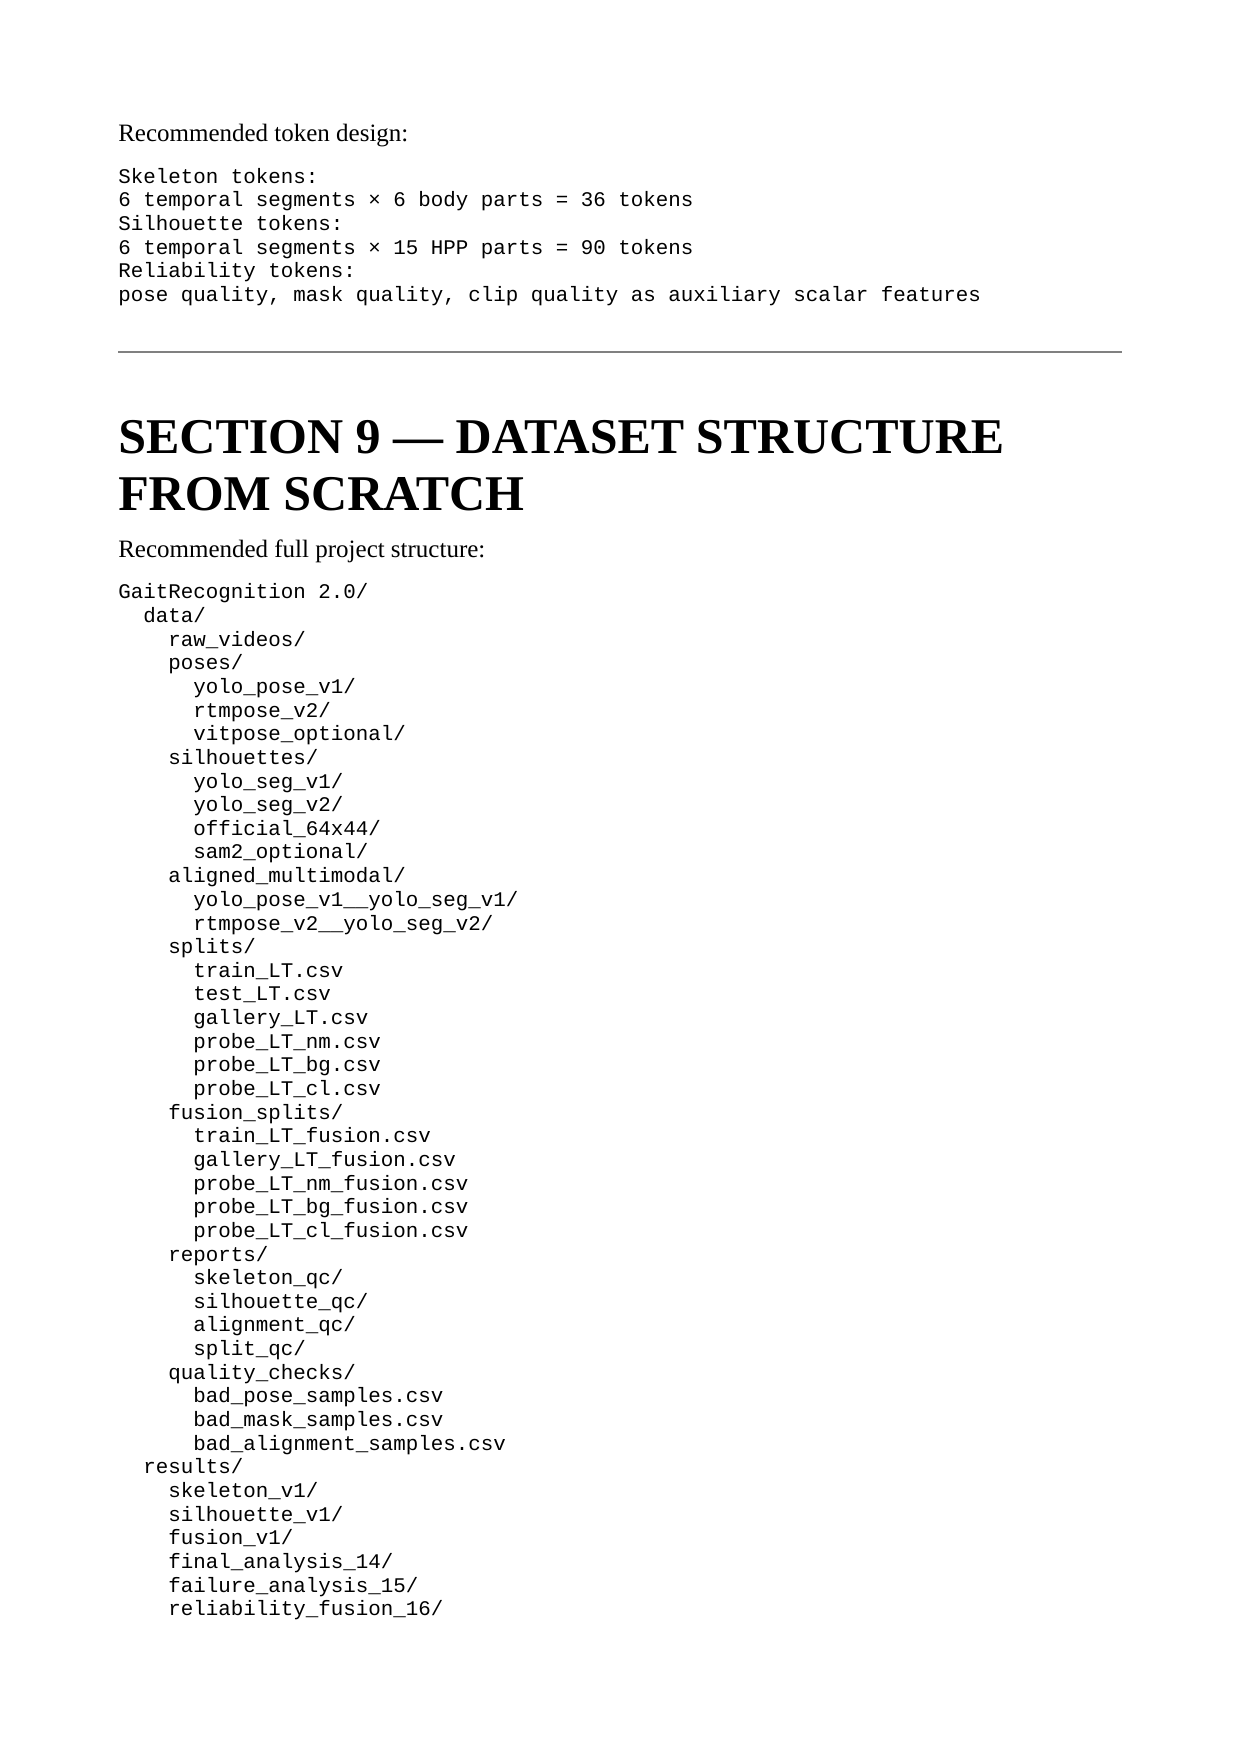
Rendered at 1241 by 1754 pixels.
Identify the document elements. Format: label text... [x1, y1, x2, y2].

text fusion_v1/ [118, 1527, 1122, 1551]
text vitpose_optional/ [118, 723, 1122, 747]
text gallery_LT.csv [118, 1007, 1122, 1031]
text Silhouette tokens: [118, 213, 1122, 237]
text failure_analysis_15/ [118, 1574, 1122, 1598]
text data/ [118, 605, 1122, 629]
text fusion_splits/ [118, 1102, 1122, 1125]
text 6 temporal segments × 6 body parts = 36 tokens [118, 189, 1122, 213]
text alignment_qc/ [118, 1314, 1122, 1338]
text skeleton_v1/ [118, 1480, 1122, 1504]
text silhouettes/ [118, 747, 1122, 771]
text probe_LT_bg_fusion.csv [118, 1196, 1122, 1220]
text bad_mask_samples.csv [118, 1409, 1122, 1433]
text silhouette_v1/ [118, 1504, 1122, 1527]
text probe_LT_cl_fusion.csv [118, 1220, 1122, 1243]
text final_analysis_14/ [118, 1551, 1122, 1574]
text rtmpose_v2/ [118, 700, 1122, 723]
text reports/ [118, 1243, 1122, 1267]
text sam2_optional/ [118, 842, 1122, 865]
text silhouette_qc/ [118, 1291, 1122, 1314]
text probe_LT_nm.csv [118, 1031, 1122, 1054]
text rtmpose_v2__yolo_seg_v2/ [118, 912, 1122, 936]
text splits/ [118, 936, 1122, 960]
text reliability_fusion_16/ [118, 1598, 1122, 1622]
text probe_LT_bg.csv [118, 1054, 1122, 1078]
text Skeleton tokens: [118, 166, 1122, 189]
text 6 temporal segments × 15 HPP parts = 90 tokens [118, 237, 1122, 260]
text pose quality, mask quality, clip quality as auxiliary scalar features [118, 284, 1122, 308]
text quality_checks/ [118, 1362, 1122, 1385]
text bad_alignment_samples.csv [118, 1433, 1122, 1456]
text yolo_pose_v1/ [118, 676, 1122, 700]
text bad_pose_samples.csv [118, 1385, 1122, 1409]
text GaitRecognition 2.0/ [118, 581, 1122, 605]
text poses/ [118, 652, 1122, 676]
text Recommended token design: [118, 118, 1122, 147]
text gallery_LT_fusion.csv [118, 1149, 1122, 1173]
text yolo_seg_v2/ [118, 794, 1122, 818]
text train_LT_fusion.csv [118, 1125, 1122, 1149]
text skeleton_qc/ [118, 1267, 1122, 1291]
text results/ [118, 1456, 1122, 1480]
text probe_LT_nm_fusion.csv [118, 1173, 1122, 1196]
text yolo_seg_v1/ [118, 771, 1122, 794]
text Recommended full project structure: [118, 534, 1122, 563]
text test_LT.csv [118, 983, 1122, 1007]
text probe_LT_cl.csv [118, 1078, 1122, 1102]
text split_qc/ [118, 1338, 1122, 1362]
text raw_videos/ [118, 629, 1122, 652]
text aligned_multimodal/ [118, 865, 1122, 889]
text yolo_pose_v1__yolo_seg_v1/ [118, 889, 1122, 912]
subtitle SECTION 9 — DATASET STRUCTURE FROM SCRATCH [118, 406, 1122, 521]
text official_64x44/ [118, 818, 1122, 842]
text train_LT.csv [118, 960, 1122, 983]
text Reliability tokens: [118, 260, 1122, 284]
